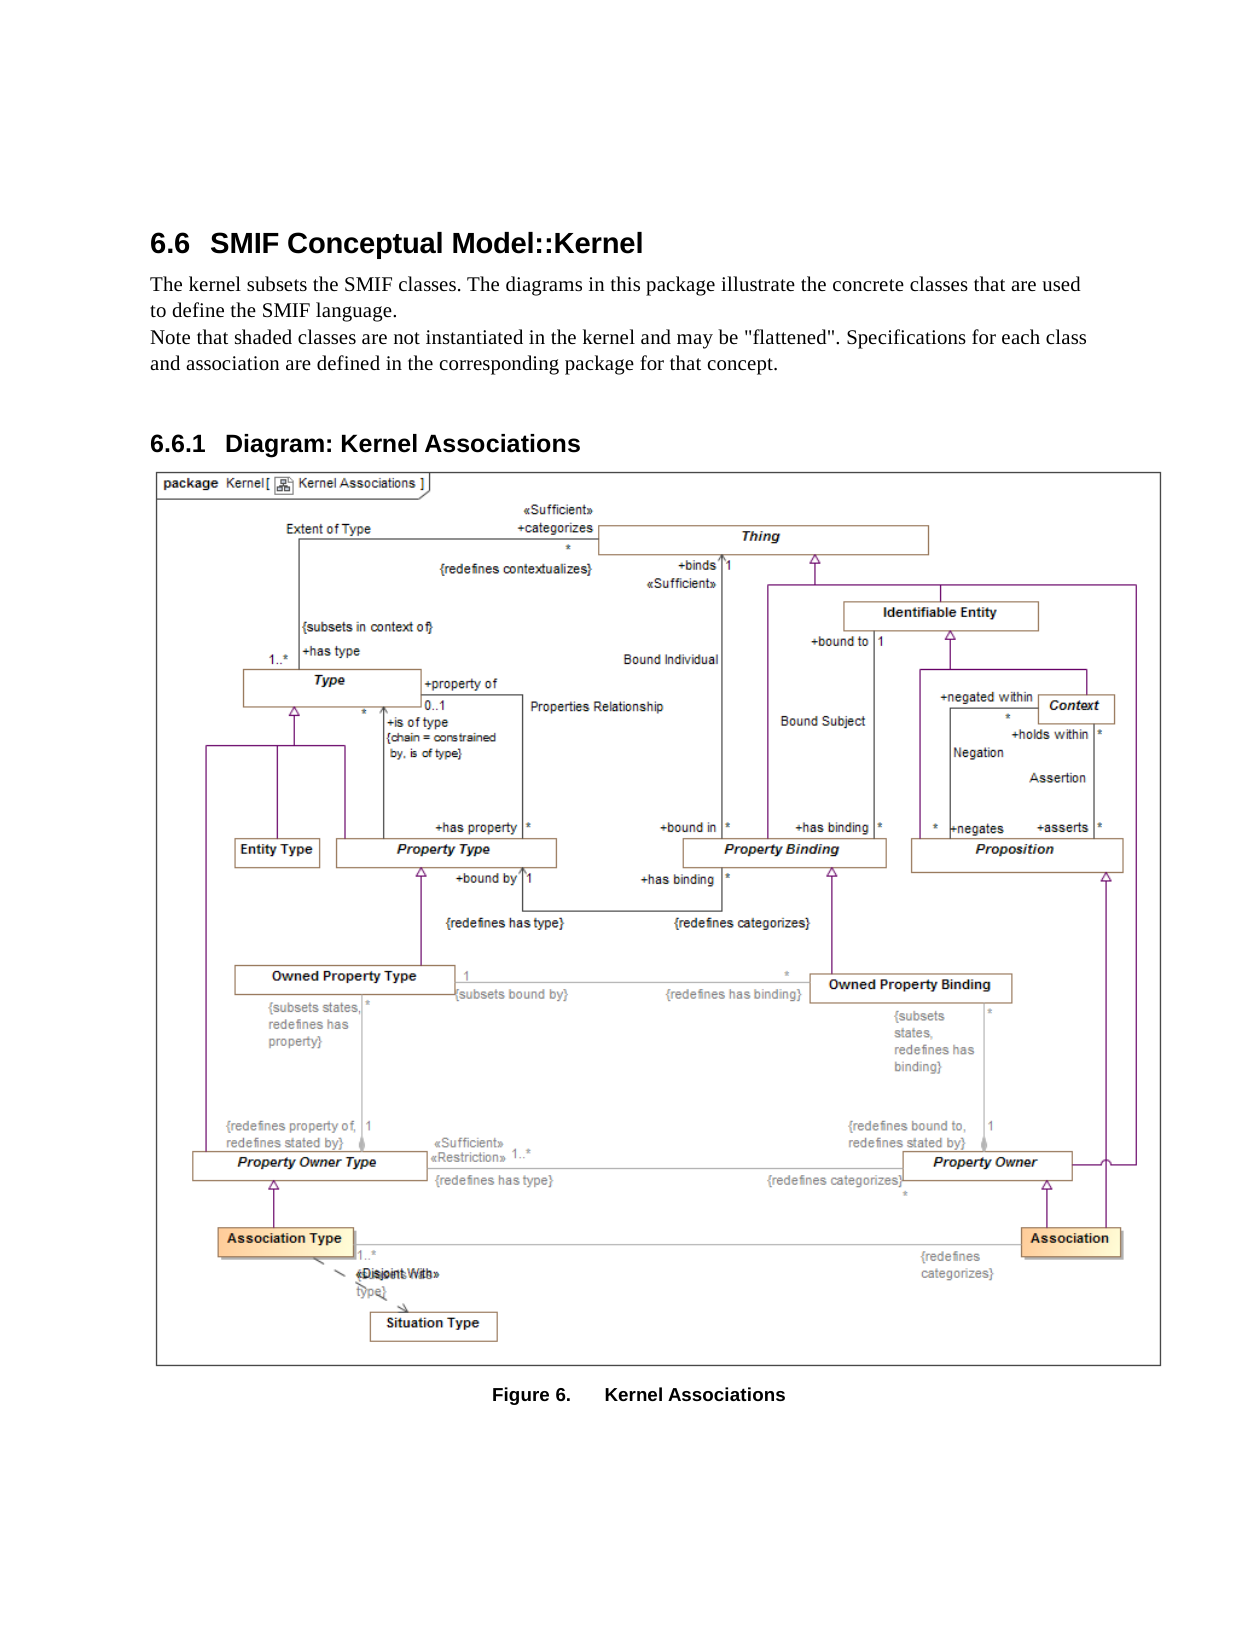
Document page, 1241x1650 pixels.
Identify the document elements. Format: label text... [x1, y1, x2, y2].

list Kernel Associations [187, 1383, 1090, 1405]
text The kernel subsets the SMIF classes. The diagrams in this package illustrate the concrete classes that are used to define the SMIF language. Note that shaded classes are not instantiated in the kernel and may be "flattened". Specifications for each class and association are defined in the corresponding package for that concept. [150, 272, 1090, 401]
picture [150, 466, 1166, 1371]
subtitle SMIF Conceptual Model::Kernel [150, 226, 1090, 259]
subtitle Diagram: Kernel Associations [150, 429, 1090, 458]
